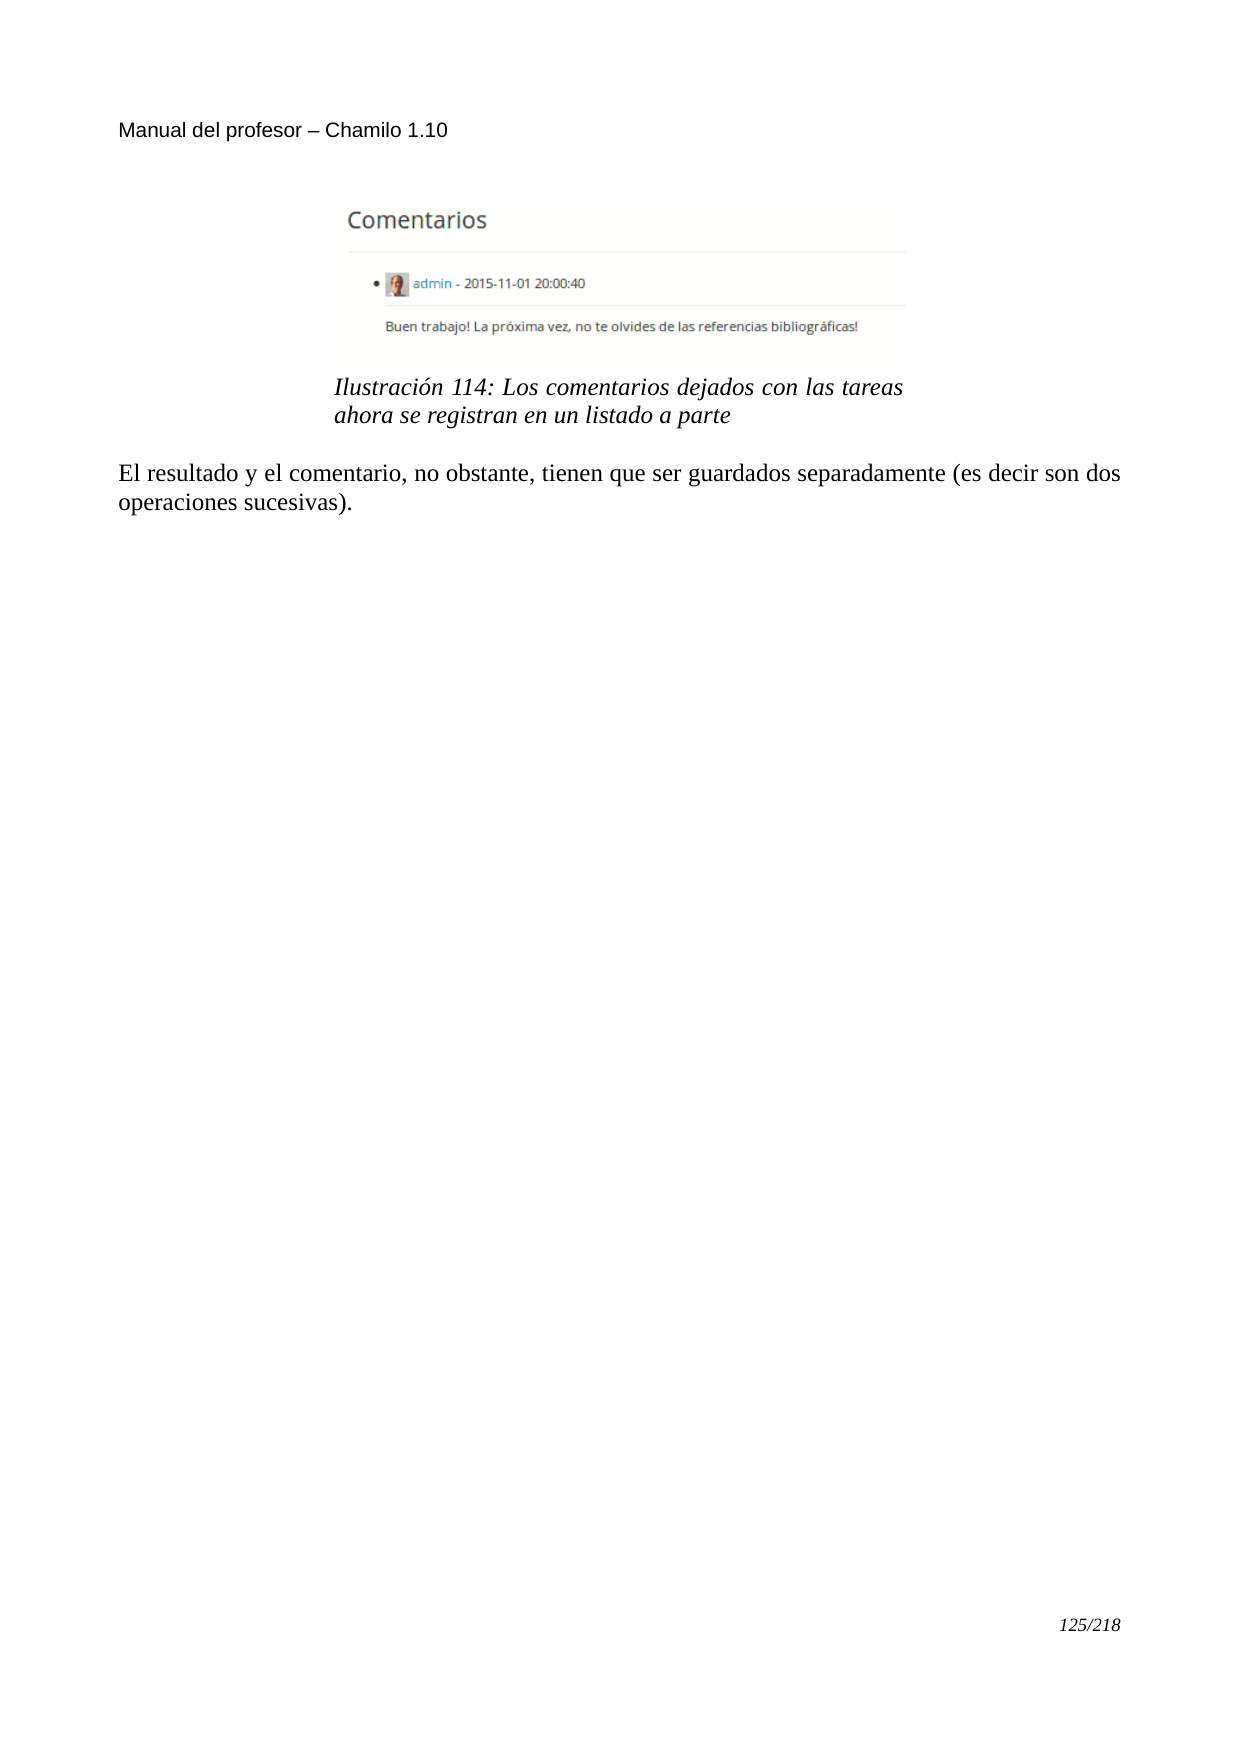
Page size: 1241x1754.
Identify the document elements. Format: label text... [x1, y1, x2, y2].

text El resultado y el comentario, no obstante, tienen que ser guardados separadamente (es decir son dos operaciones sucesivas). [118, 458, 1122, 516]
text Ilustración 114: Los comentarios dejados con las tareas ahora se registran en un listado a parte [334, 372, 906, 429]
picture [333, 201, 907, 372]
